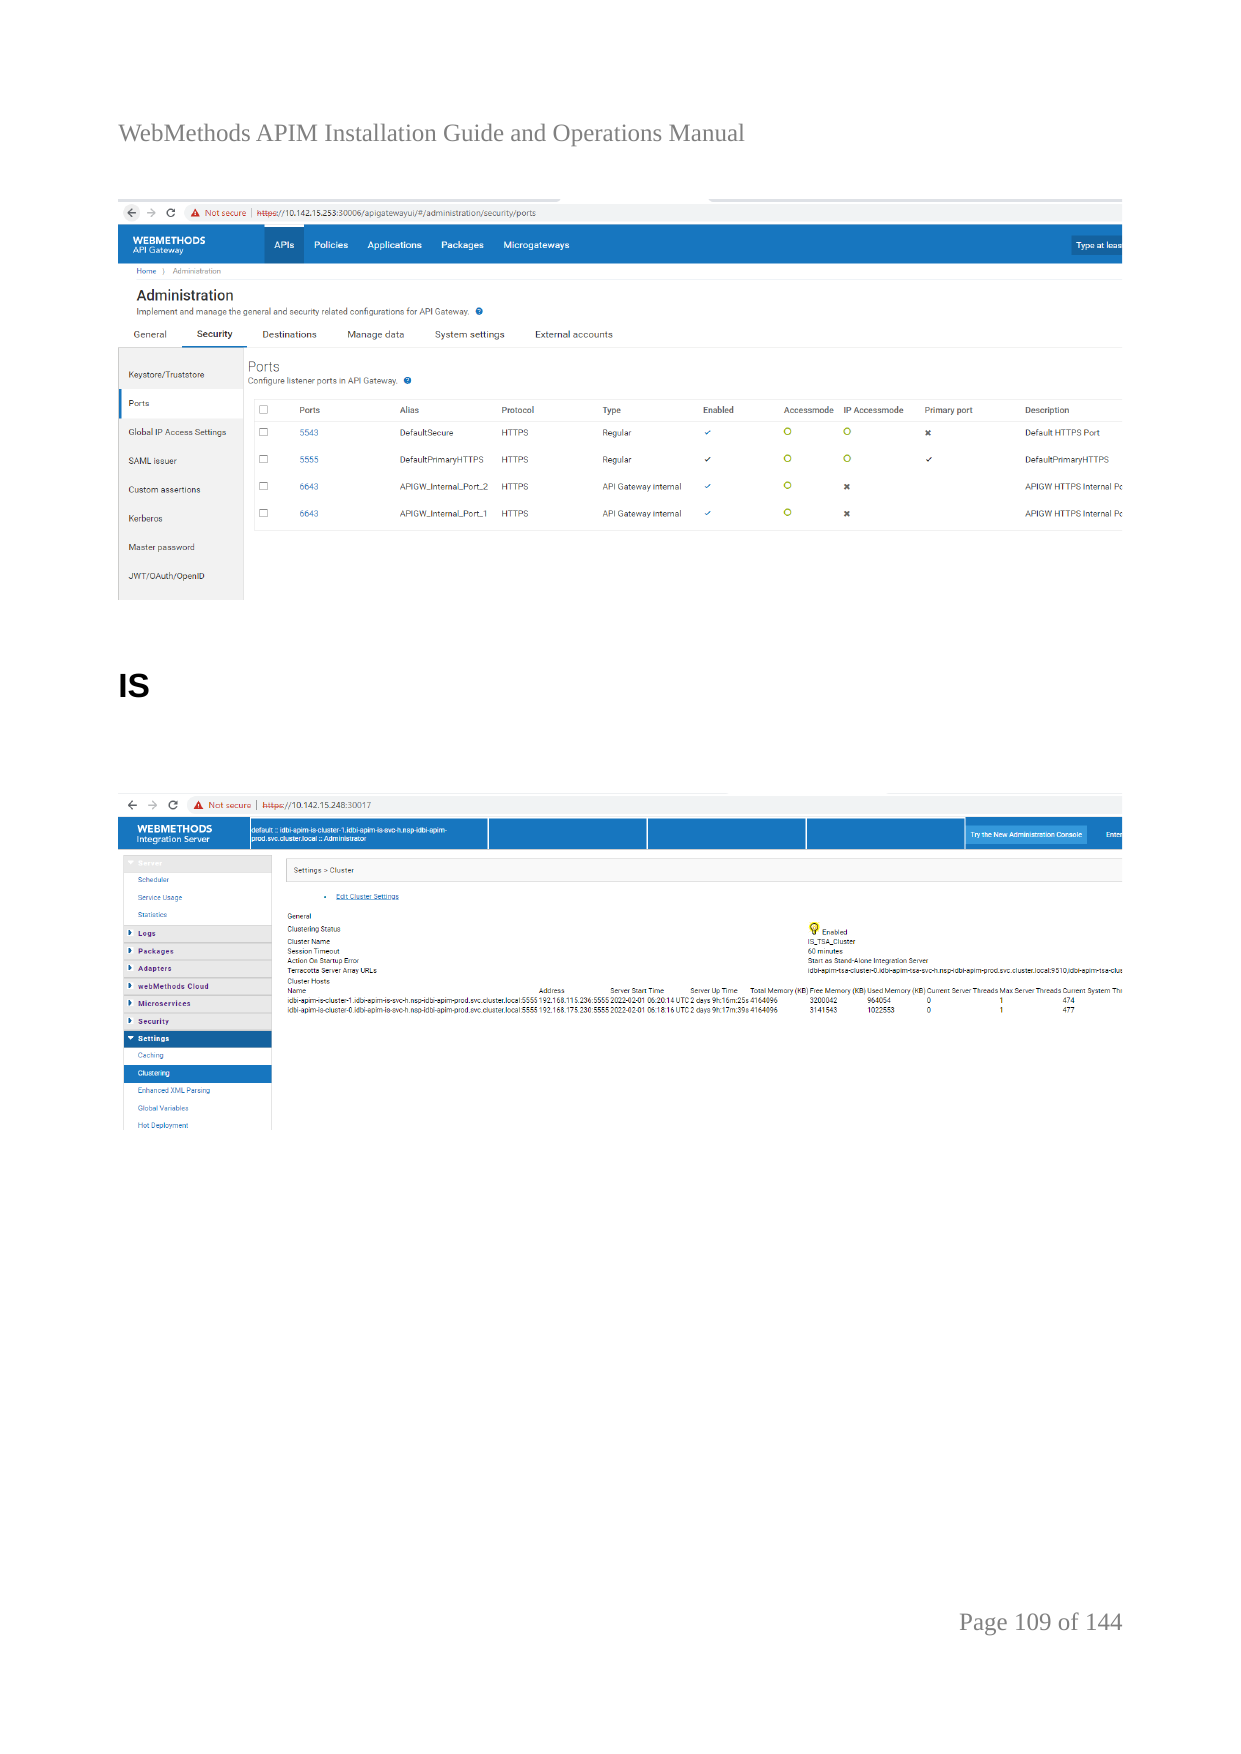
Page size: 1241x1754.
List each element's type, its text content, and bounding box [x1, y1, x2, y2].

subtitle IS [118, 666, 1122, 704]
picture [118, 793, 1123, 1130]
picture [118, 199, 1123, 600]
